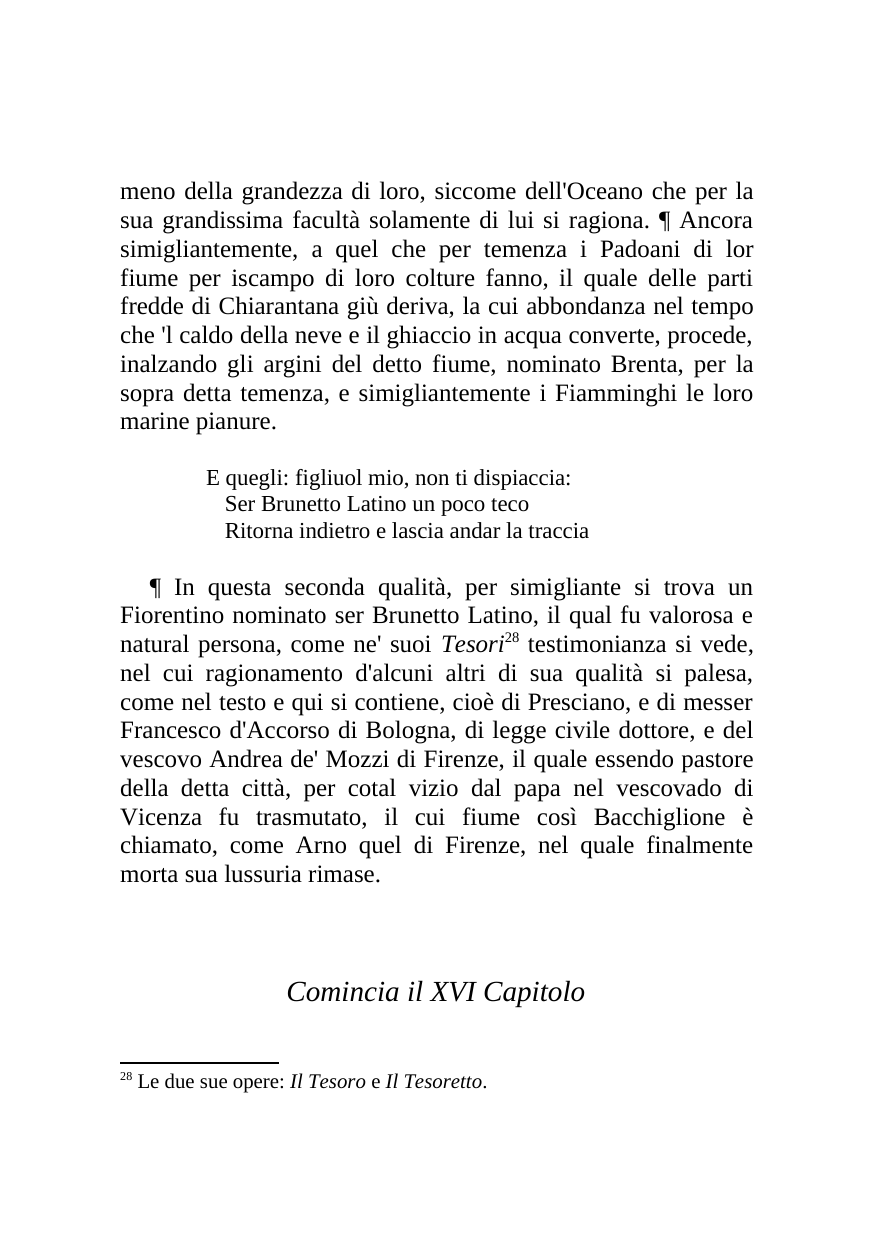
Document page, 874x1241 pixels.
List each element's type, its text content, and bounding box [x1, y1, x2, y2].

text meno della grandezza di loro, siccome dell'Oceano che per la sua grandissima facultà solamente di lui si ragiona. ¶ Ancora simigliantemente, a quel che per temenza i Padoani di lor fiume per iscampo di loro colture fanno, il quale delle parti fredde di Chiarantana giù deriva, la cui abbondanza nel tempo che 'l caldo della neve e il ghiaccio in acqua converte, procede, inalzando gli argini del detto fiume, nominato Brenta, per la sopra detta temenza, e simigliantemente i Fiamminghi le loro marine pianure. [120, 176, 754, 435]
text Ritorna indietro e lascia andar la traccia [195, 517, 754, 543]
text E quegli: figliuol mio, non ti dispiaccia: [176, 464, 754, 490]
text Le due sue opere: Il Tesoro e Il Tesoretto. [120, 1069, 754, 1093]
text Ser Brunetto Latino un poco teco [195, 490, 754, 517]
text ¶ In questa seconda qualità, per simigliante si trova un Fiorentino nominato ser Brunetto Latino, il qual fu valorosa e natural persona, come ne' suoi Tesori testimonianza si vede, nel cui ragionamento d'alcuni altri di sua qualità si palesa, come nel testo e qui si contiene, cioè di Presciano, e di messer Francesco d'Accorso di Bologna, di legge civile dottore, e del vescovo Andrea de' Mozzi di Firenze, il quale essendo pastore della detta città, per cotal vizio dal papa nel vescovado di Vicenza fu trasmutato, il cui fiume così Bacchiglione è chiamato, come Arno quel di Firenze, nel quale finalmente morta sua lussuria rimase. [120, 572, 754, 888]
text Comincia il XVI Capitolo [120, 974, 754, 1008]
